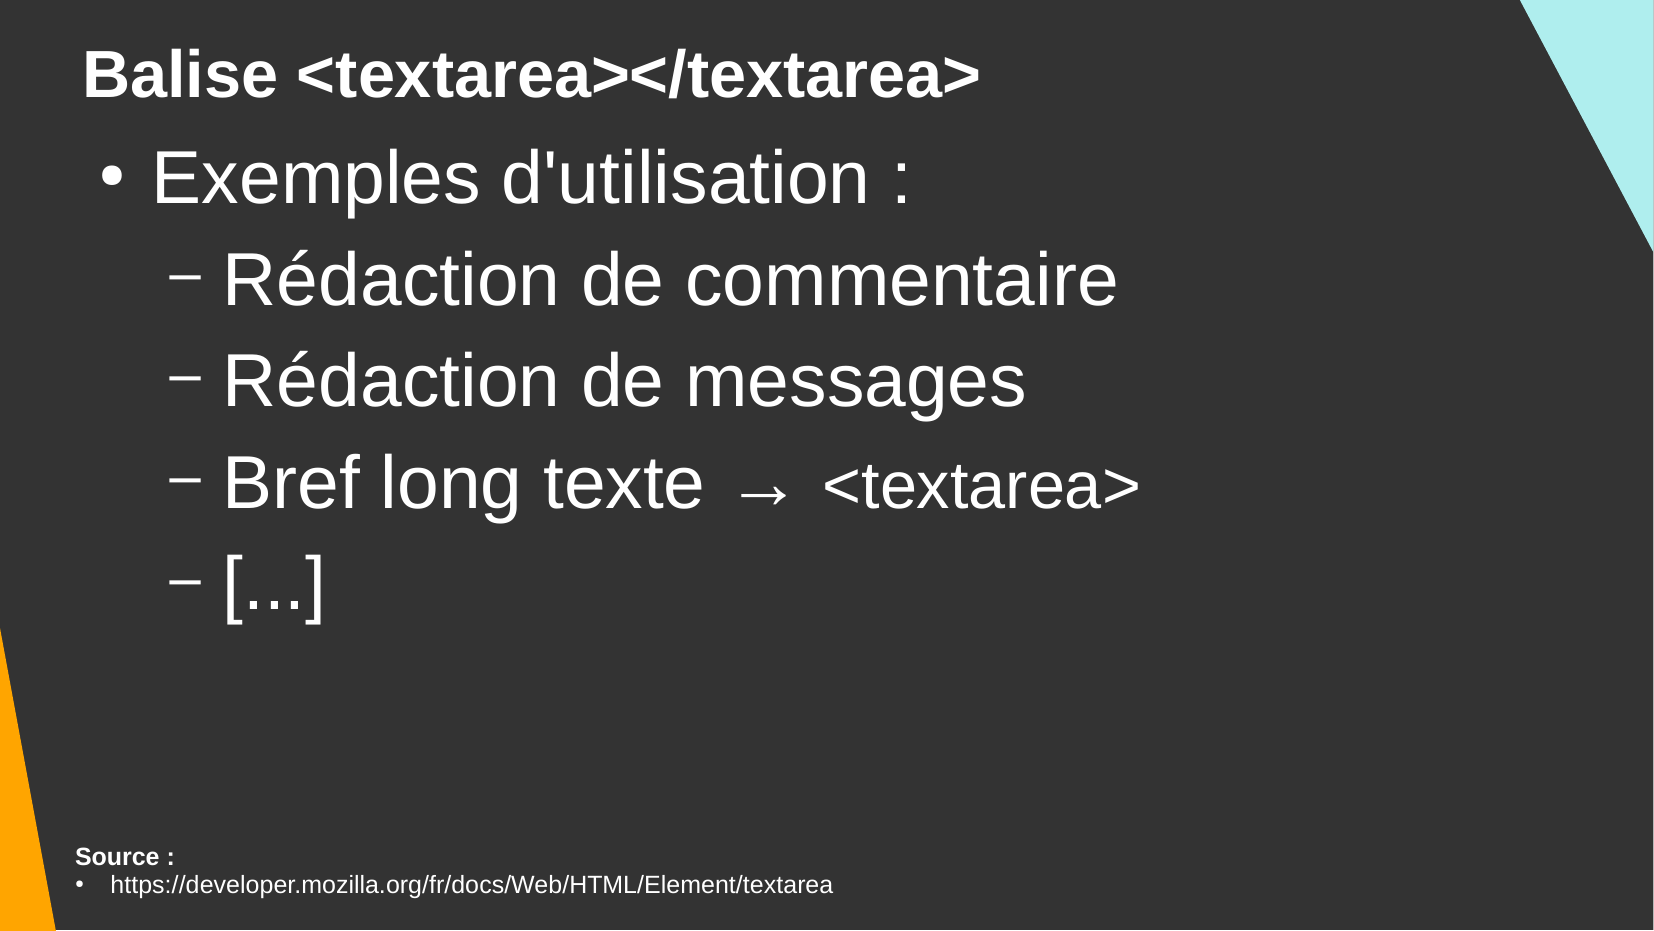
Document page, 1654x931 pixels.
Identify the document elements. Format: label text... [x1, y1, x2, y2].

text_box [1519, 0, 1654, 254]
text_box [0, 628, 56, 931]
text_box Source : https://developer.mozilla.org/fr/docs/Web/HTML/Element/textarea [60, 835, 1546, 907]
title Balise <textarea></textarea> [82, 37, 1571, 114]
list Exemples d'utilisation : Rédaction de commentaire Rédaction de messages Bref long texte → <textarea> [...] [80, 135, 1605, 798]
